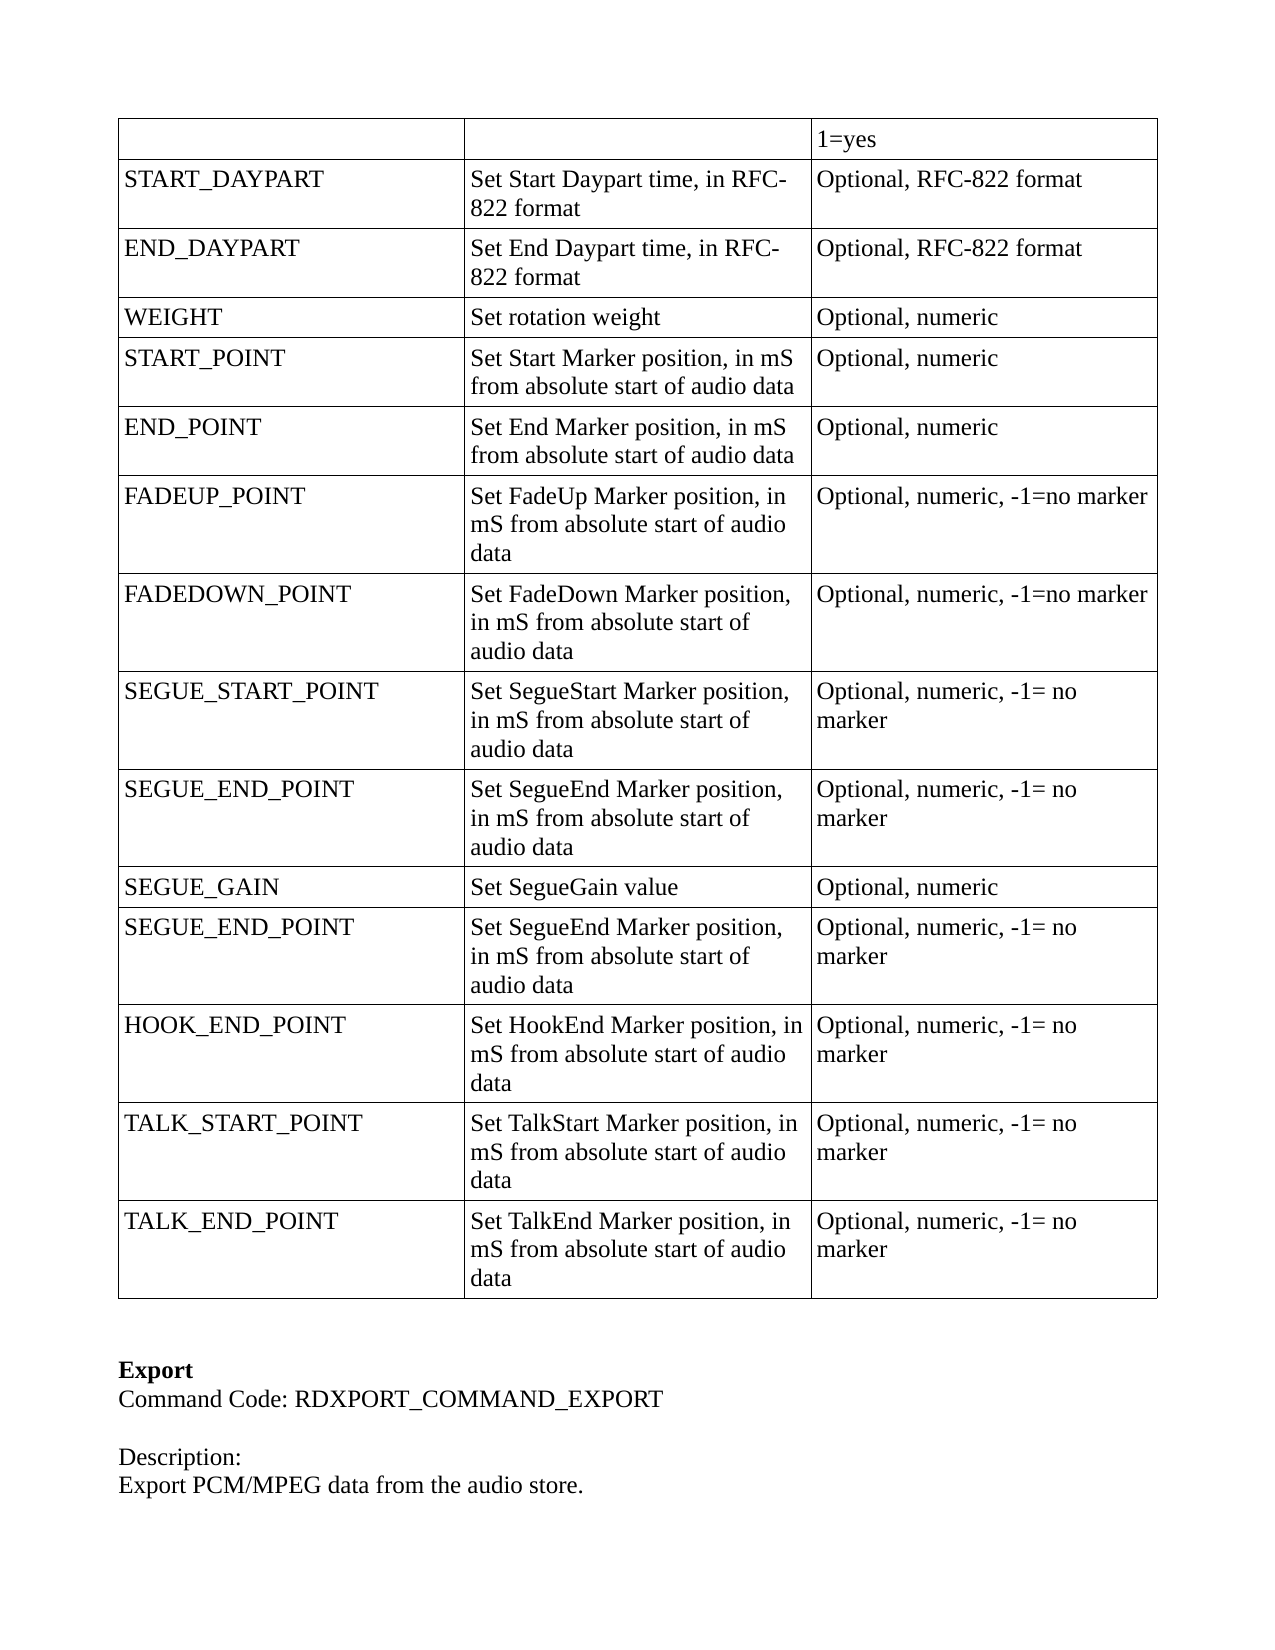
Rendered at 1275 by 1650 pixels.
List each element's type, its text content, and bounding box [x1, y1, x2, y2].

table_cell TALK_START_POINT [119, 1103, 464, 1200]
table_cell Set HookEnd Marker position, in mS from absolute start of audio data [465, 1005, 811, 1102]
text Export [118, 1355, 1157, 1384]
table_cell Set SegueEnd Marker position, in mS from absolute start of audio data [465, 770, 811, 866]
table_cell FADEUP_POINT [119, 476, 464, 573]
table_cell Optional, numeric [812, 407, 1157, 475]
table_cell HOOK_END_POINT [119, 1005, 464, 1102]
table_cell TALK_END_POINT [119, 1201, 464, 1298]
table_cell [119, 119, 464, 158]
text Command Code: RDXPORT_COMMAND_EXPORT [118, 1384, 1157, 1413]
table_cell FADEDOWN_POINT [119, 574, 464, 671]
table_cell SEGUE_GAIN [119, 867, 464, 907]
table_cell Optional, RFC-822 format [812, 160, 1157, 227]
text Description: [118, 1442, 1157, 1470]
table_cell Set Start Daypart time, in RFC-822 format [465, 160, 811, 227]
table_cell SEGUE_END_POINT [119, 770, 464, 866]
table_cell Optional, numeric, -1= no marker [812, 1201, 1157, 1298]
table_cell WEIGHT [119, 298, 464, 337]
table_cell Set rotation weight [465, 298, 811, 337]
table_cell Optional, numeric, -1=no marker [812, 574, 1157, 671]
table_cell START_POINT [119, 338, 464, 406]
table_cell Optional, numeric, -1= no marker [812, 1005, 1157, 1102]
table_cell Optional, numeric [812, 867, 1157, 907]
table_cell SEGUE_START_POINT [119, 672, 464, 768]
table_cell Optional, numeric, -1= no marker [812, 908, 1157, 1004]
table_cell Set End Marker position, in mS from absolute start of audio data [465, 407, 811, 475]
table_cell Optional, RFC-822 format [812, 229, 1157, 297]
table_cell Set FadeDown Marker position, in mS from absolute start of audio data [465, 574, 811, 671]
table_cell Optional, numeric, -1= no marker [812, 672, 1157, 768]
table_cell SEGUE_END_POINT [119, 908, 464, 1004]
table_cell Set Start Marker position, in mS from absolute start of audio data [465, 338, 811, 406]
table_cell Set End Daypart time, in RFC-822 format [465, 229, 811, 297]
table_cell 1=yes [812, 119, 1157, 158]
table_cell Optional, numeric, -1= no marker [812, 770, 1157, 866]
table_cell Set SegueGain value [465, 867, 811, 907]
table_cell Set SegueEnd Marker position, in mS from absolute start of audio data [465, 908, 811, 1004]
table_cell Optional, numeric [812, 338, 1157, 406]
table_cell END_POINT [119, 407, 464, 475]
table_cell Set TalkEnd Marker position, in mS from absolute start of audio data [465, 1201, 811, 1298]
table_cell Optional, numeric, -1=no marker [812, 476, 1157, 573]
table_cell END_DAYPART [119, 229, 464, 297]
table_cell Set TalkStart Marker position, in mS from absolute start of audio data [465, 1103, 811, 1200]
table_cell START_DAYPART [119, 160, 464, 227]
table_cell Set FadeUp Marker position, in mS from absolute start of audio data [465, 476, 811, 573]
table_cell Set SegueStart Marker position, in mS from absolute start of audio data [465, 672, 811, 768]
text Export PCM/MPEG data from the audio store. [118, 1470, 1157, 1499]
table_cell Optional, numeric [812, 298, 1157, 337]
table_cell [465, 119, 811, 158]
table_cell Optional, numeric, -1= no marker [812, 1103, 1157, 1200]
